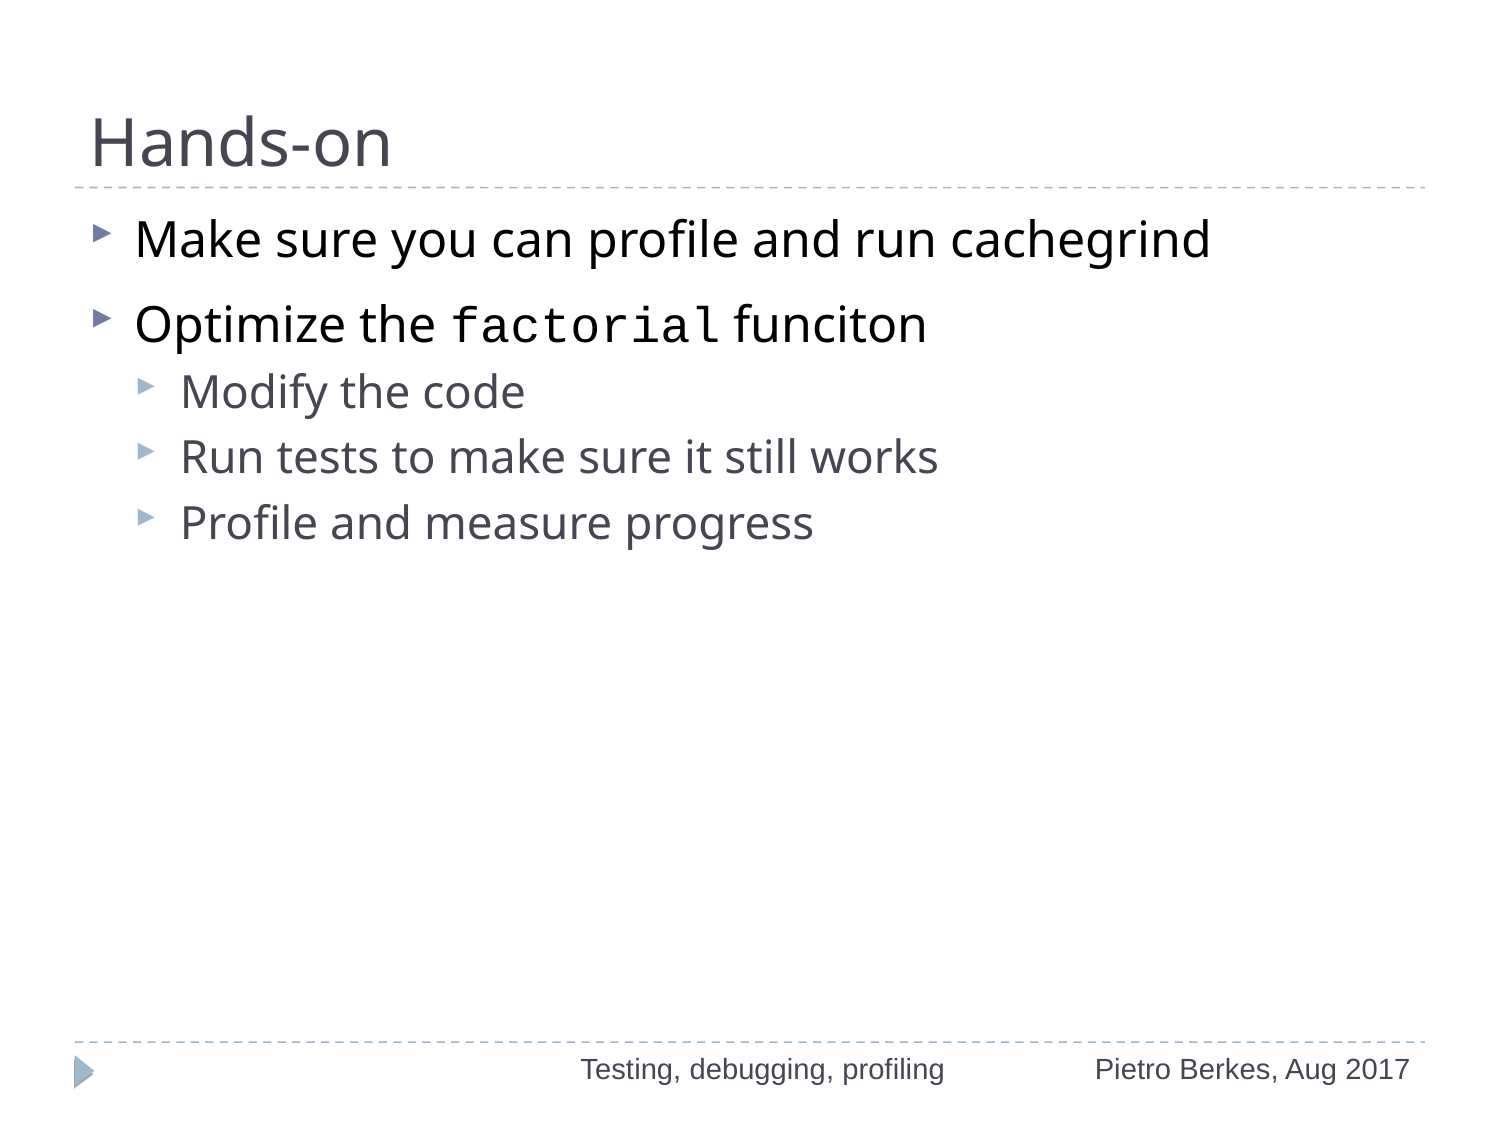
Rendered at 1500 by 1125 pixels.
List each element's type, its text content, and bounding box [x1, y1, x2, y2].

list Make sure you can profile and run cachegrind Optimize the factorial funciton Modify the code Run tests to make sure it still works Profile and measure progress [75, 200, 1425, 1010]
title Hands-on [75, 24, 1425, 188]
slide_number Pietro Berkes, Aug 2017 [1051, 1042, 1426, 1103]
footer Testing, debugging, profiling [475, 1042, 1051, 1103]
